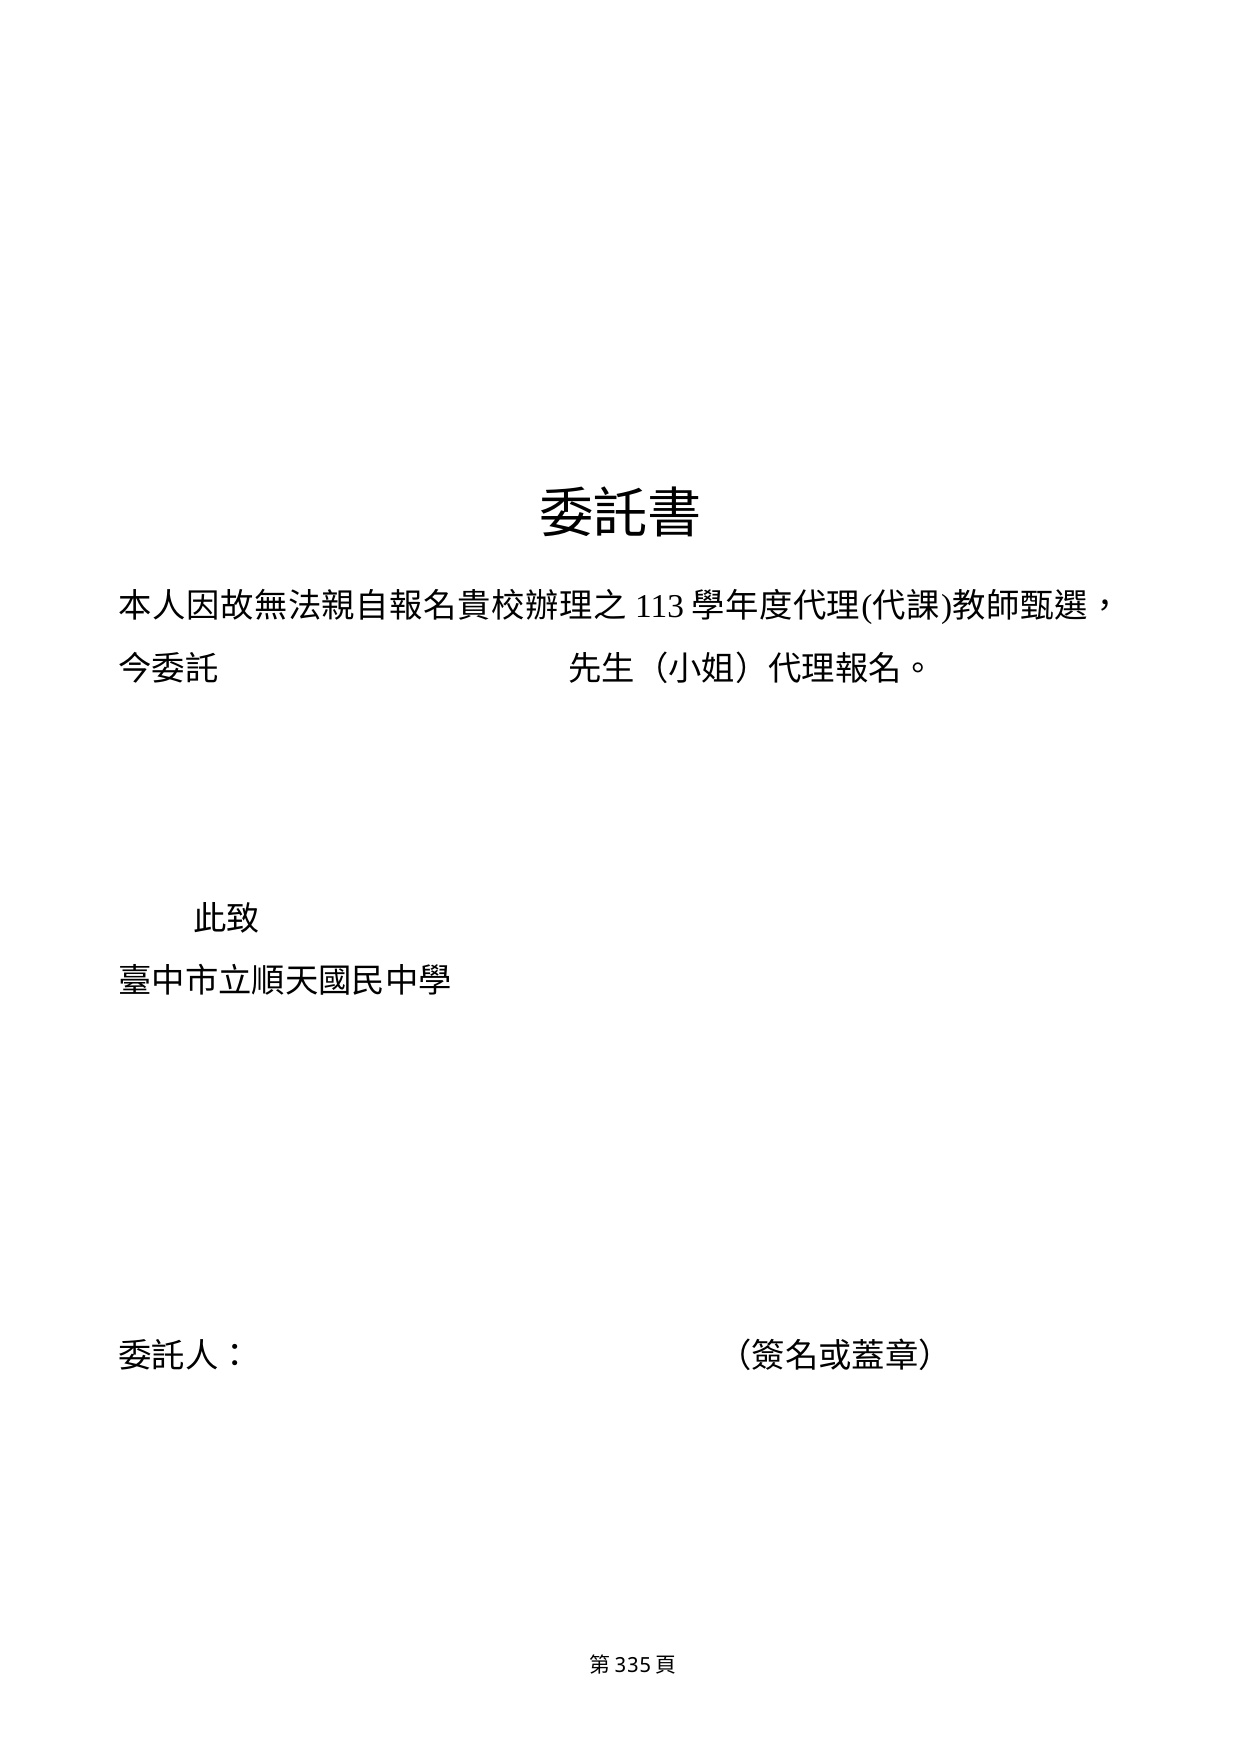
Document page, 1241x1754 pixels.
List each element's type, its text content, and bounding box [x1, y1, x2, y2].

text 委託書 [118, 436, 1122, 561]
text 此致 [118, 874, 1122, 936]
text 本人因故無法親自報名貴校辦理之113學年度代理(代課)教師甄選，今委託 先生（小姐）代理報名。 [118, 561, 1122, 686]
text 委託人： （簽名或蓋章） [118, 1311, 1122, 1374]
text 臺中市立順天國民中學 [118, 936, 1122, 999]
